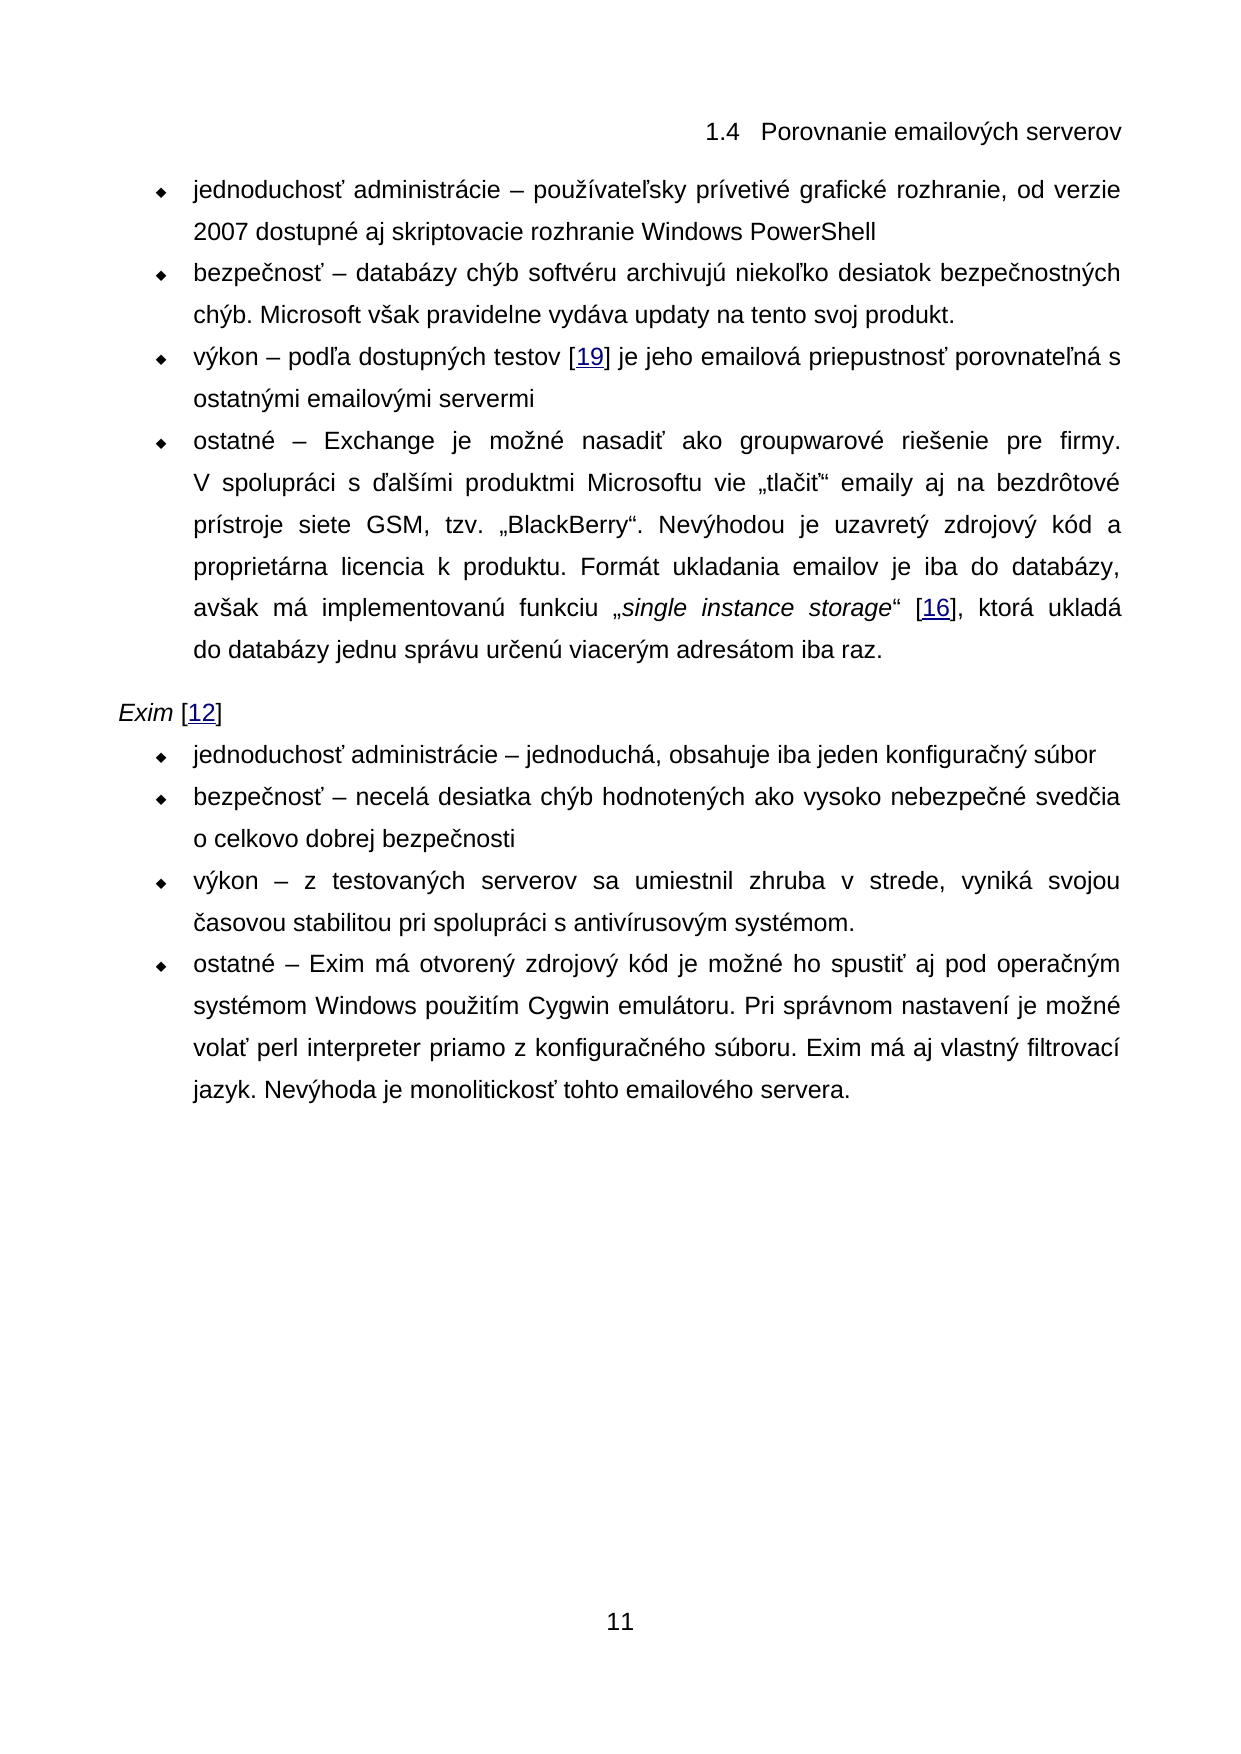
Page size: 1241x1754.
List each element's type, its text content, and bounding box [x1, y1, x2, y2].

list výkon – podľa dostupných testov [19] je jeho emailová priepustnosť porovnateľná s ostatnými emailovými servermi [156, 343, 1122, 413]
list bezpečnosť – databázy chýb softvéru archivujú niekoľko desiatok bezpečnostných chýb. Microsoft však pravidelne vydáva updaty na tento svoj produkt. [156, 259, 1122, 329]
list ostatné – Exim má otvorený zdrojový kód je možné ho spustiť aj pod operačným systémom Windows použitím Cygwin emulátoru. Pri správnom nastavení je možné volať perl interpreter priamo z konfiguračného súboru. Exim má aj vlastný filtrovací jazyk. Nevýhoda je monolitickosť tohto emailového servera. [156, 950, 1122, 1104]
list jednoduchosť administrácie – používateľsky prívetivé grafické rozhranie, od verzie 2007 dostupné aj skriptovacie rozhranie Windows PowerShell [156, 176, 1122, 245]
list ostatné – Exchange je možné nasadiť ako groupwarové riešenie pre firmy. V spolupráci s ďalšími produktmi Microsoftu vie „tlačiť“ emaily aj na bezdrôtové prístroje siete GSM, tzv. „BlackBerry“. Nevýhodou je uzavretý zdrojový kód a proprietárna licencia k produktu. Formát ukladania emailov je iba do databázy, avšak má implementovanú funkciu „single instance storage“ [16], ktorá ukladá do databázy jednu správu určenú viacerým adresátom iba raz. [156, 427, 1122, 664]
list výkon – z testovaných serverov sa umiestnil zhruba v strede, vyniká svojou časovou stabilitou pri spolupráci s antivírusovým systémom. [156, 866, 1122, 936]
text Exim [12] [118, 699, 1122, 727]
list bezpečnosť – necelá desiatka chýb hodnotených ako vysoko nebezpečné svedčia o celkovo dobrej bezpečnosti [156, 783, 1122, 852]
list jednoduchosť administrácie – jednoduchá, obsahuje iba jeden konfiguračný súbor [156, 741, 1122, 769]
